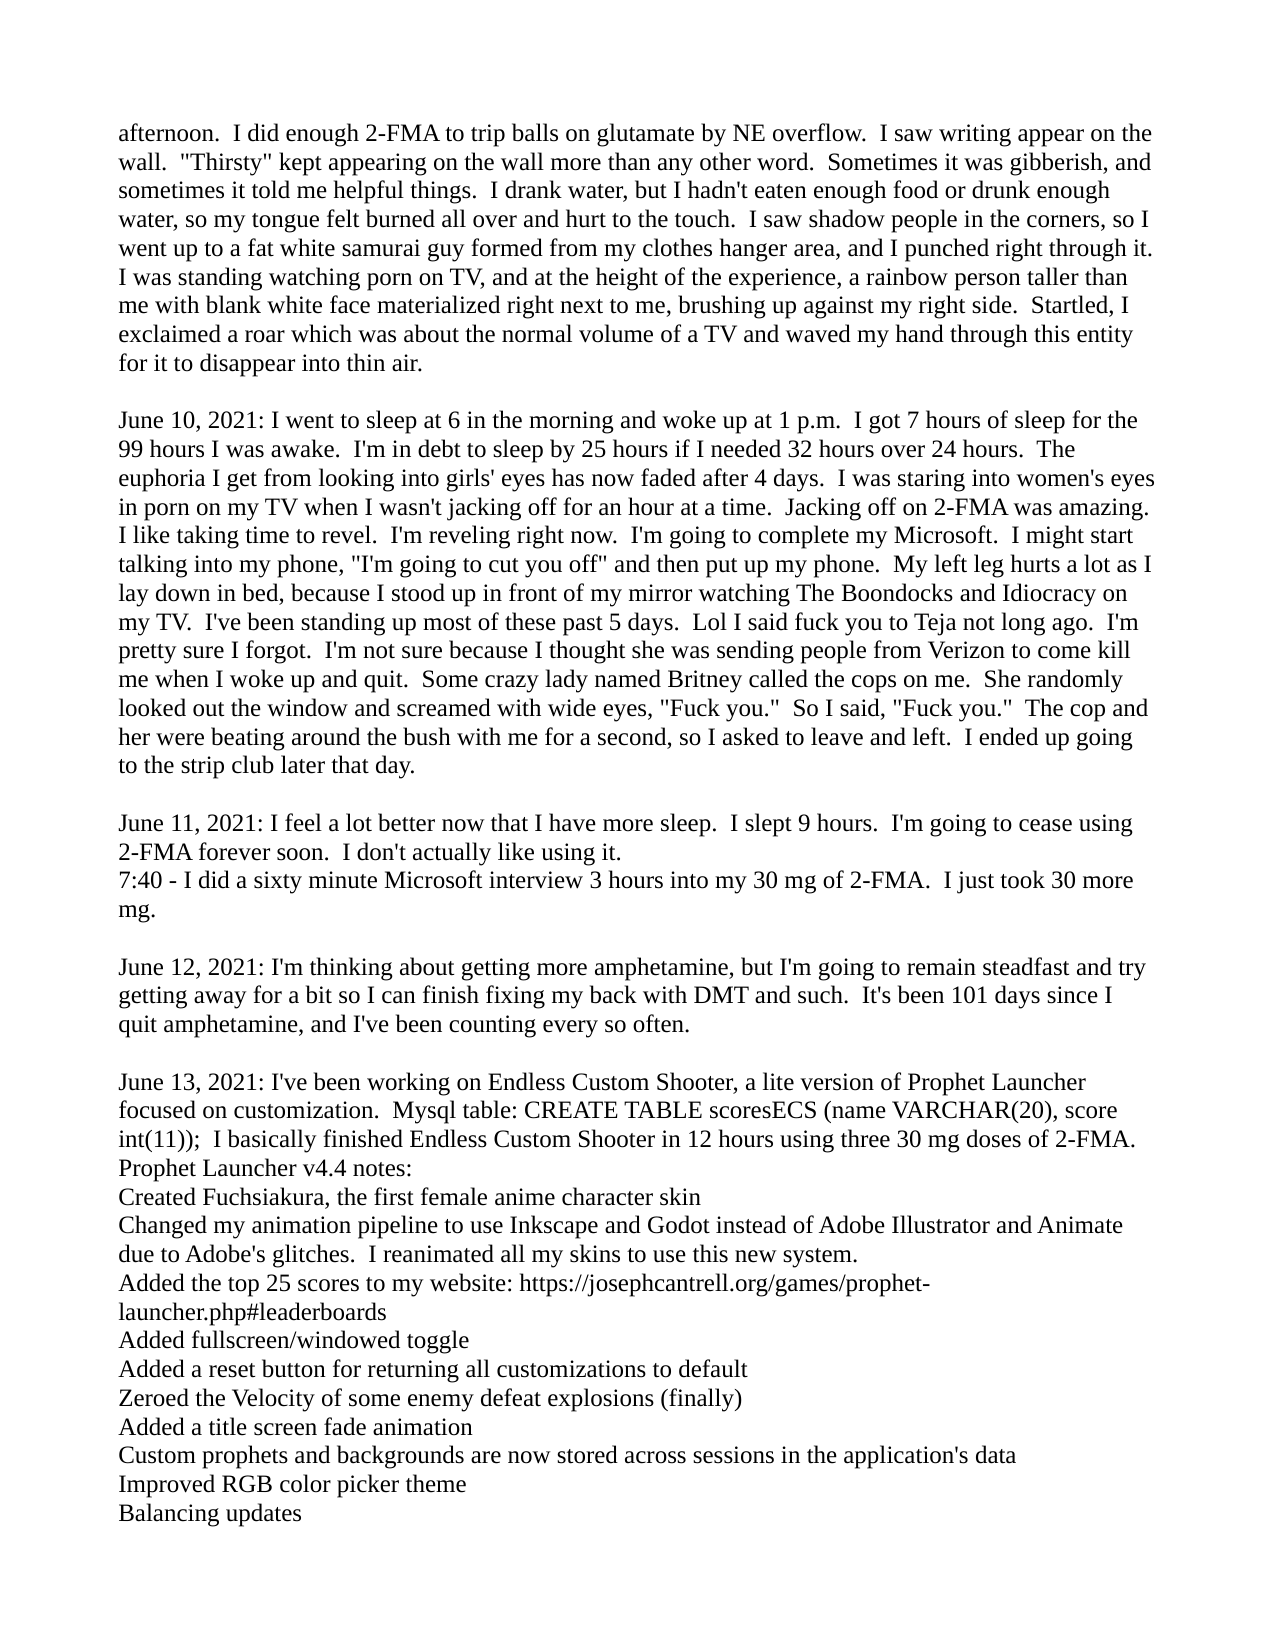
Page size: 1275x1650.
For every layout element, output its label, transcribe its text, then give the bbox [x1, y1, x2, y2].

text Created Fuchsiakura, the first female anime character skin [118, 1182, 1157, 1211]
text afternoon. I did enough 2-FMA to trip balls on glutamate by NE overflow. I saw writing appear on the wall. "Thirsty" kept appearing on the wall more than any other word. Sometimes it was gibberish, and sometimes it told me helpful things. I drank water, but I hadn't eaten enough food or drunk enough water, so my tongue felt burned all over and hurt to the touch. I saw shadow people in the corners, so I went up to a fat white samurai guy formed from my clothes hanger area, and I punched right through it. I was standing watching porn on TV, and at the height of the experience, a rainbow person taller than me with blank white face materialized right next to me, brushing up against my right side. Startled, I exclaimed a roar which was about the normal volume of a TV and waved my hand through this entity for it to disappear into thin air. [118, 118, 1157, 377]
text Added fullscreen/windowed toggle [118, 1326, 1157, 1354]
text Added the top 25 scores to my website: https://josephcantrell.org/games/prophet-launcher.php#leaderboards [118, 1268, 1157, 1326]
text June 13, 2021: I've been working on Endless Custom Shooter, a lite version of Prophet Launcher focused on customization. Mysql table: CREATE TABLE scoresECS (name VARCHAR(20), score int(11)); I basically finished Endless Custom Shooter in 12 hours using three 30 mg doses of 2-FMA. [118, 1067, 1157, 1153]
text Added a title screen fade animation [118, 1412, 1157, 1441]
text Balancing updates [118, 1498, 1157, 1527]
text Custom prophets and backgrounds are now stored across sessions in the application's data [118, 1441, 1157, 1469]
text Changed my animation pipeline to use Inkscape and Godot instead of Adobe Illustrator and Animate due to Adobe's glitches. I reanimated all my skins to use this new system. [118, 1211, 1157, 1268]
text Added a reset button for returning all customizations to default [118, 1354, 1157, 1383]
text June 11, 2021: I feel a lot better now that I have more sleep. I slept 9 hours. I'm going to cease using 2-FMA forever soon. I don't actually like using it. [118, 808, 1157, 866]
text 7:40 - I did a sixty minute Microsoft interview 3 hours into my 30 mg of 2-FMA. I just took 30 more mg. [118, 866, 1157, 923]
text June 12, 2021: I'm thinking about getting more amphetamine, but I'm going to remain steadfast and try getting away for a bit so I can finish fixing my back with DMT and such. It's been 101 days since I quit amphetamine, and I've been counting every so often. [118, 952, 1157, 1038]
text June 10, 2021: I went to sleep at 6 in the morning and woke up at 1 p.m. I got 7 hours of sleep for the 99 hours I was awake. I'm in debt to sleep by 25 hours if I needed 32 hours over 24 hours. The euphoria I get from looking into girls' eyes has now faded after 4 days. I was staring into women's eyes in porn on my TV when I wasn't jacking off for an hour at a time. Jacking off on 2-FMA was amazing. I like taking time to revel. I'm reveling right now. I'm going to complete my Microsoft. I might start talking into my phone, "I'm going to cut you off" and then put up my phone. My left leg hurts a lot as I lay down in bed, because I stood up in front of my mirror watching The Boondocks and Idiocracy on my TV. I've been standing up most of these past 5 days. Lol I said fuck you to Teja not long ago. I'm pretty sure I forgot. I'm not sure because I thought she was sending people from Verizon to come kill me when I woke up and quit. Some crazy lady named Britney called the cops on me. She randomly looked out the window and screamed with wide eyes, "Fuck you." So I said, "Fuck you." The cop and her were beating around the bush with me for a second, so I asked to leave and left. I ended up going to the strip club later that day. [118, 406, 1157, 779]
text Prophet Launcher v4.4 notes: [118, 1153, 1157, 1182]
text Zeroed the Velocity of some enemy defeat explosions (finally) [118, 1383, 1157, 1412]
text Improved RGB color picker theme [118, 1469, 1157, 1498]
